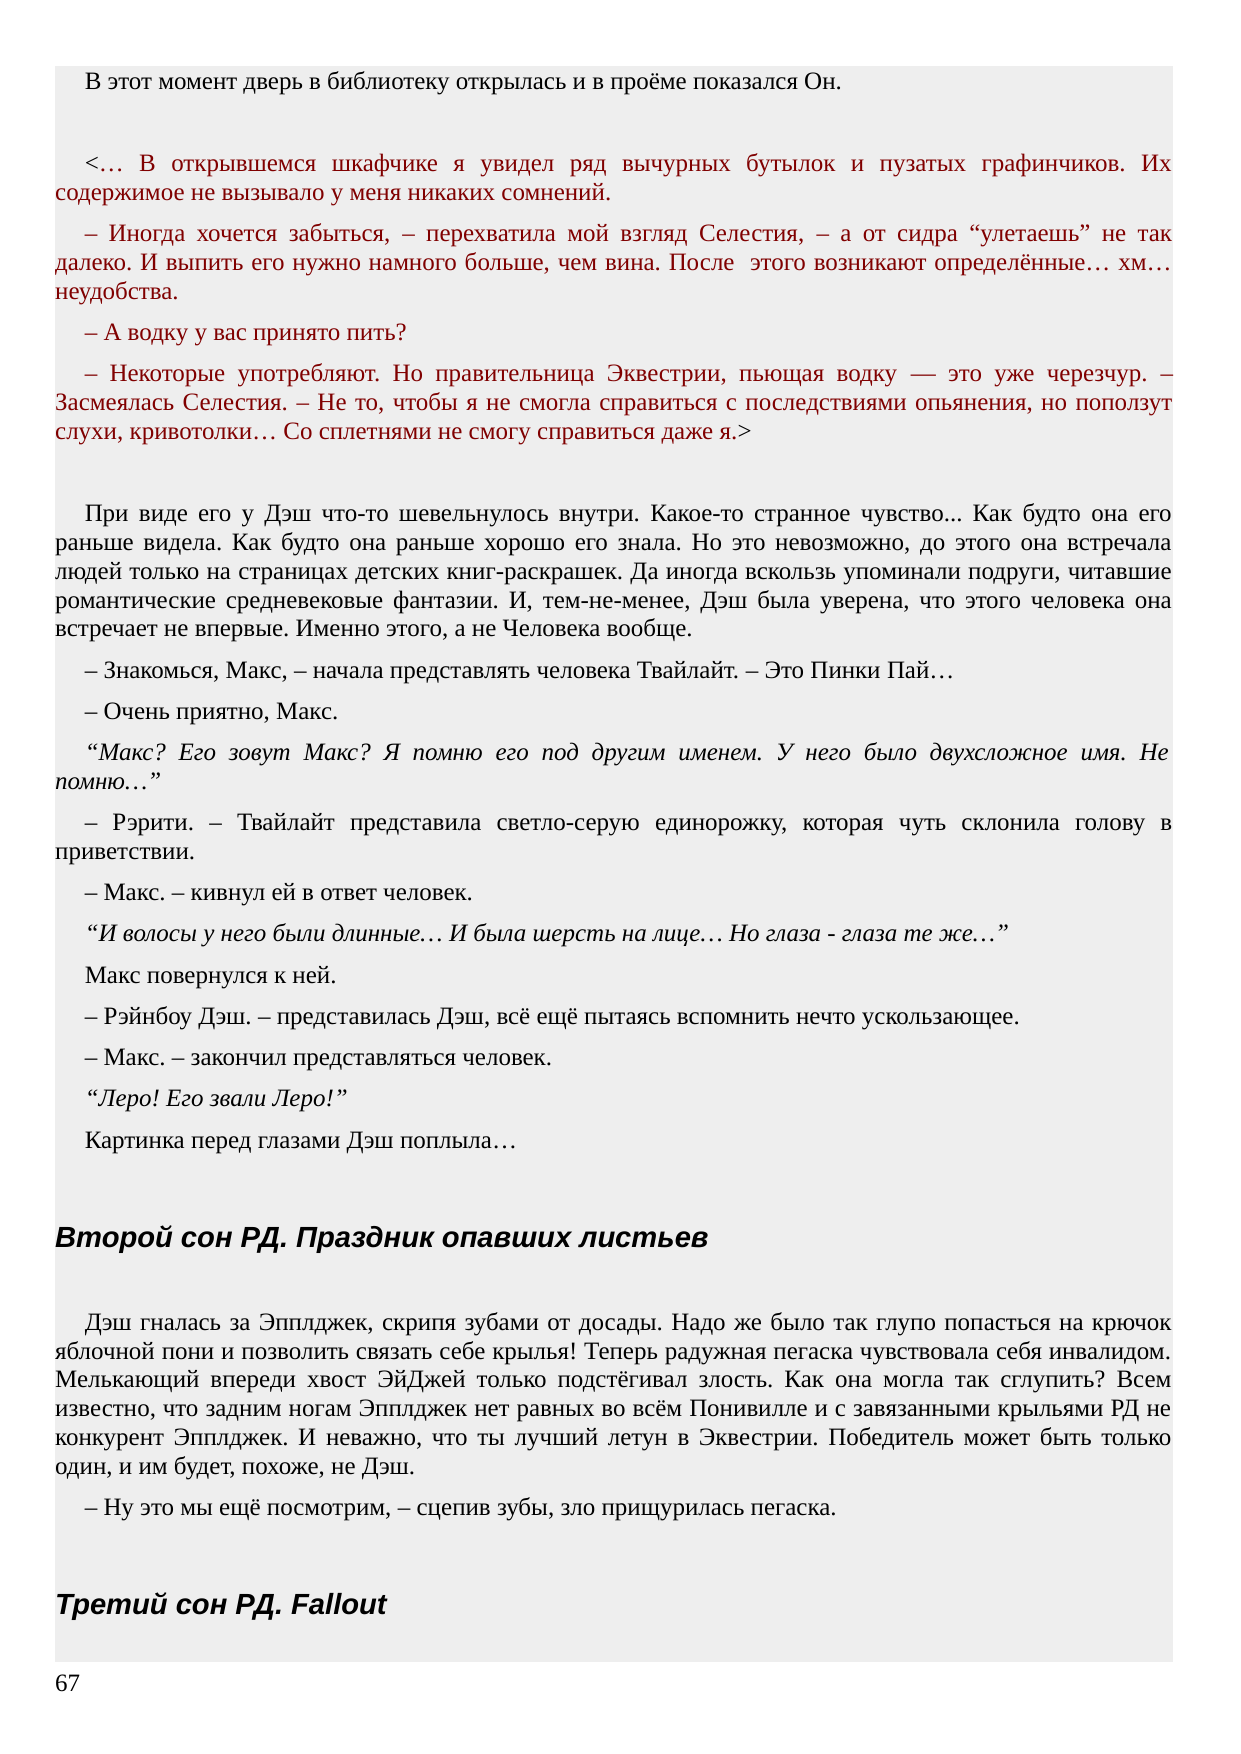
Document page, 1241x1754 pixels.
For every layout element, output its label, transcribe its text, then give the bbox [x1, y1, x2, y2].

text <… В открывшемся шкафчике я увидел ряд вычурных бутылок и пузатых графинчиков. Их содержимое не вызывало у меня никаких сомнений. [55, 148, 1173, 206]
text – А водку у вас принято пить? [55, 317, 1173, 346]
text – Иногда хочется забыться, – перехватила мой взгляд Селестия, – а от сидра “улетаешь” не так далеко. И выпить его нужно намного больше, чем вина. После этого возникают определённые… хм… неудобства. [55, 218, 1173, 305]
text “Леро! Его звали Леро!” [55, 1083, 1173, 1112]
text – Рэрити. – Твайлайт представила светло-серую единорожку, которая чуть склонила голову в приветствии. [55, 807, 1173, 865]
text В этот момент дверь в библиотеку открылась и в проёме показался Он. [55, 66, 1173, 95]
text – Некоторые употребляют. Но правительница Эквестрии, пьющая водку — это уже черезчур. – Засмеялась Селестия. – Не то, чтобы я не смогла справиться с последствиями опьянения, но поползут слухи, кривотолки… Со сплетнями не смогу справиться даже я.> [55, 358, 1173, 445]
text Картинка перед глазами Дэш поплыла… [55, 1125, 1173, 1153]
subtitle Третий сон РД. Fallout [55, 1587, 1173, 1621]
text – Макс. – кивнул ей в ответ человек. [55, 877, 1173, 906]
text Макс повернулся к ней. [55, 960, 1173, 988]
text – Ну это мы ещё посмотрим, – сцепив зубы, зло прищурилась пегаска. [55, 1492, 1173, 1521]
text – Макс. – закончил представляться человек. [55, 1042, 1173, 1071]
text “Макс? Его зовут Макс? Я помню его под другим именем. У него было двухсложное имя. Не помню…” [55, 737, 1173, 795]
subtitle Второй сон РД. Праздник опавших листьев [55, 1220, 1173, 1253]
text – Очень приятно, Макс. [55, 696, 1173, 725]
text – Знакомься, Макс, – начала представлять человека Твайлайт. – Это Пинки Пай… [55, 655, 1173, 683]
text “И волосы у него были длинные… И была шерсть на лице… Но глаза - глаза те же…” [55, 918, 1173, 947]
text – Рэйнбоу Дэш. – представилась Дэш, всё ещё пытаясь вспомнить нечто ускользающее. [55, 1001, 1173, 1030]
text При виде его у Дэш что-то шевельнулось внутри. Какое-то странное чувство... Как будто она его раньше видела. Как будто она раньше хорошо его знала. Но это невозможно, до этого она встречала людей только на страницах детских книг-раскрашек. Да иногда вскользь упоминали подруги, читавшие романтические средневековые фантазии. И, тем-не-менее, Дэш была уверена, что этого человека она встречает не впервые. Именно этого, а не Человека вообще. [55, 498, 1173, 642]
text Дэш гналась за Эпплджек, скрипя зубами от досады. Надо же было так глупо попасться на крючок яблочной пони и позволить связать себе крылья! Теперь радужная пегаска чувствовала себя инвалидом. Мелькающий впереди хвост ЭйДжей только подстёгивал злость. Как она могла так сглупить? Всем известно, что задним ногам Эпплджек нет равных во всём Понивилле и с завязанными крыльями РД не конкурент Эпплджек. И неважно, что ты лучший летун в Эквестрии. Победитель может быть только один, и им будет, похоже, не Дэш. [55, 1307, 1173, 1479]
